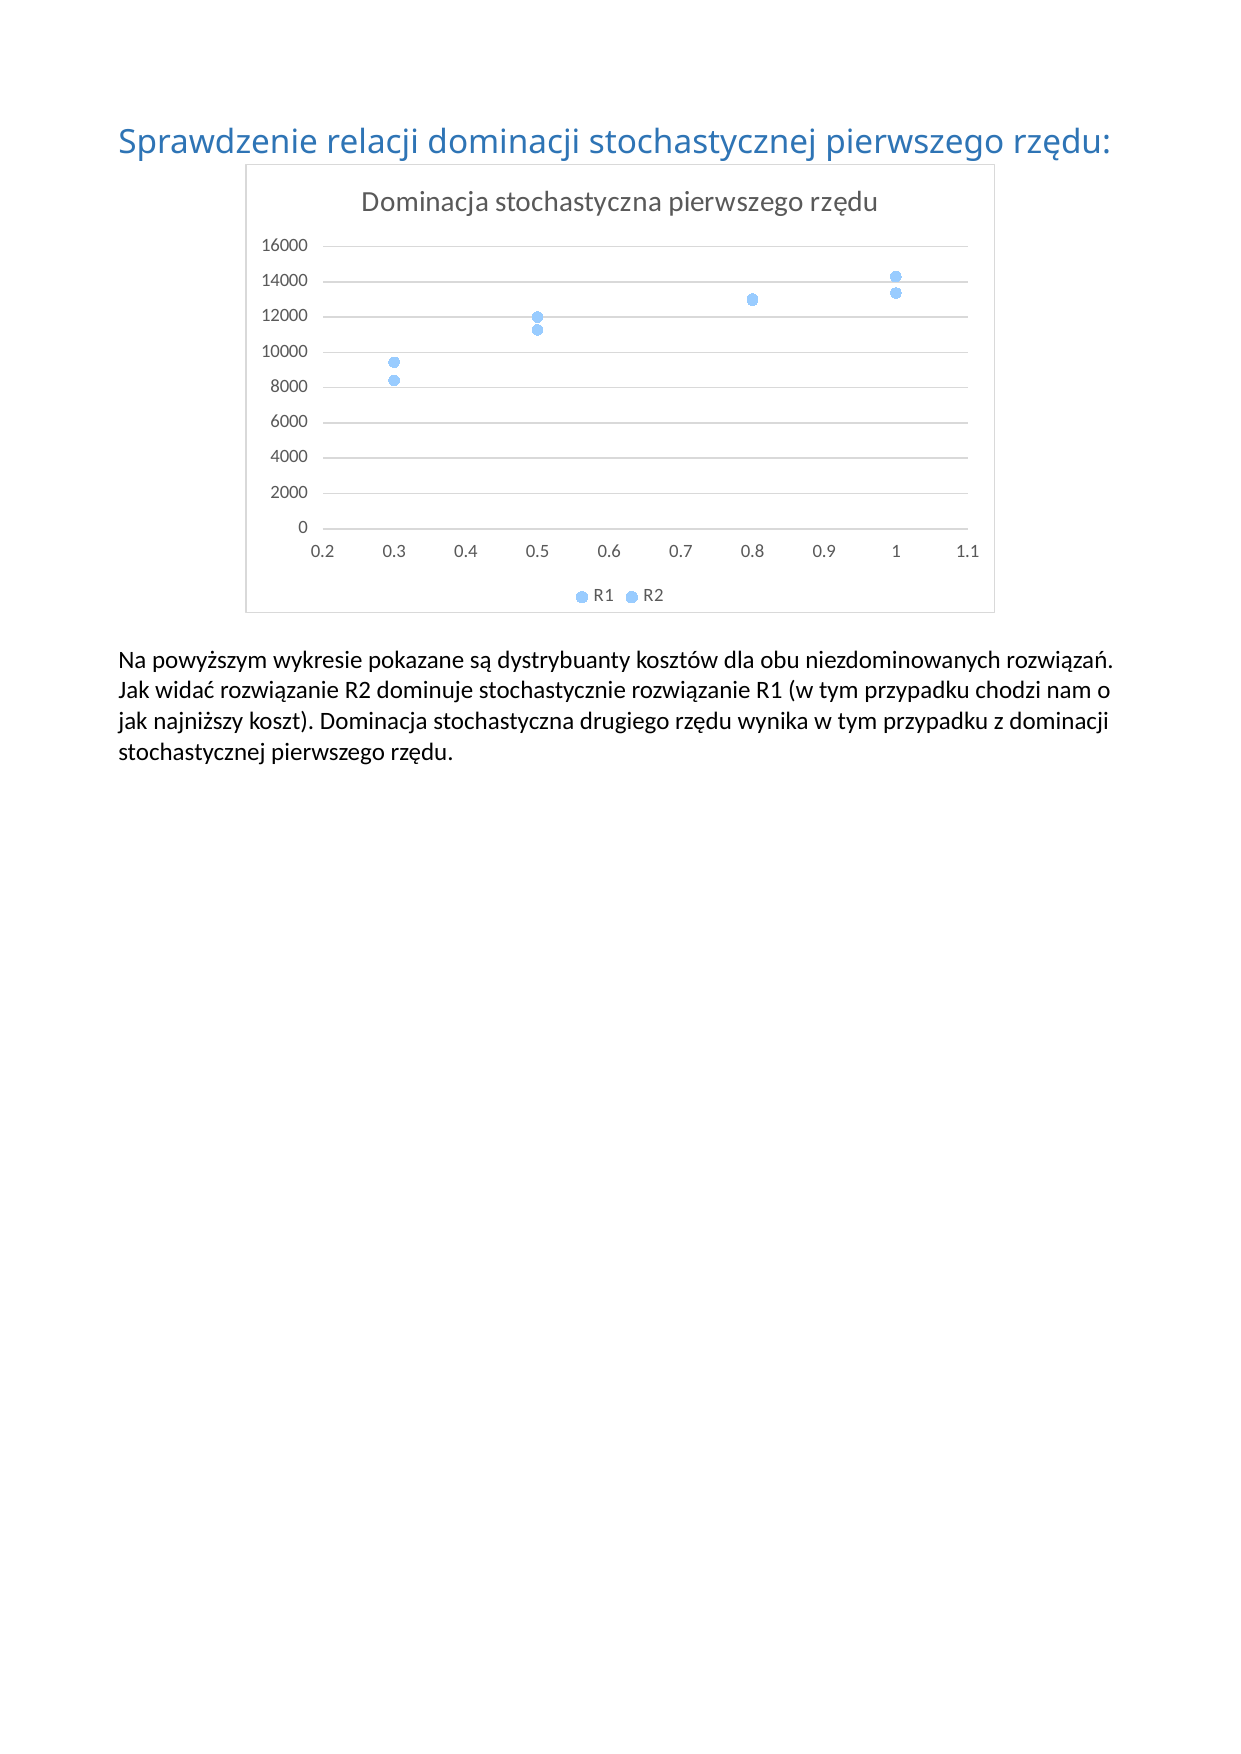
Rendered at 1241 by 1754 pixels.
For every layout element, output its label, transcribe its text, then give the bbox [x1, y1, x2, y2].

subtitle Sprawdzenie relacji dominacji stochastycznej pierwszego rzędu: [118, 118, 1122, 163]
text Na powyższym wykresie pokazane są dystrybuanty kosztów dla obu niezdominowanych rozwiązań. Jak widać rozwiązanie R2 dominuje stochastycznie rozwiązanie R1 (w tym przypadku chodzi nam o jak najniższy koszt). Dominacja stochastyczna drugiego rzędu wynika w tym przypadku z dominacji stochastycznej pierwszego rzędu. [118, 644, 1122, 766]
